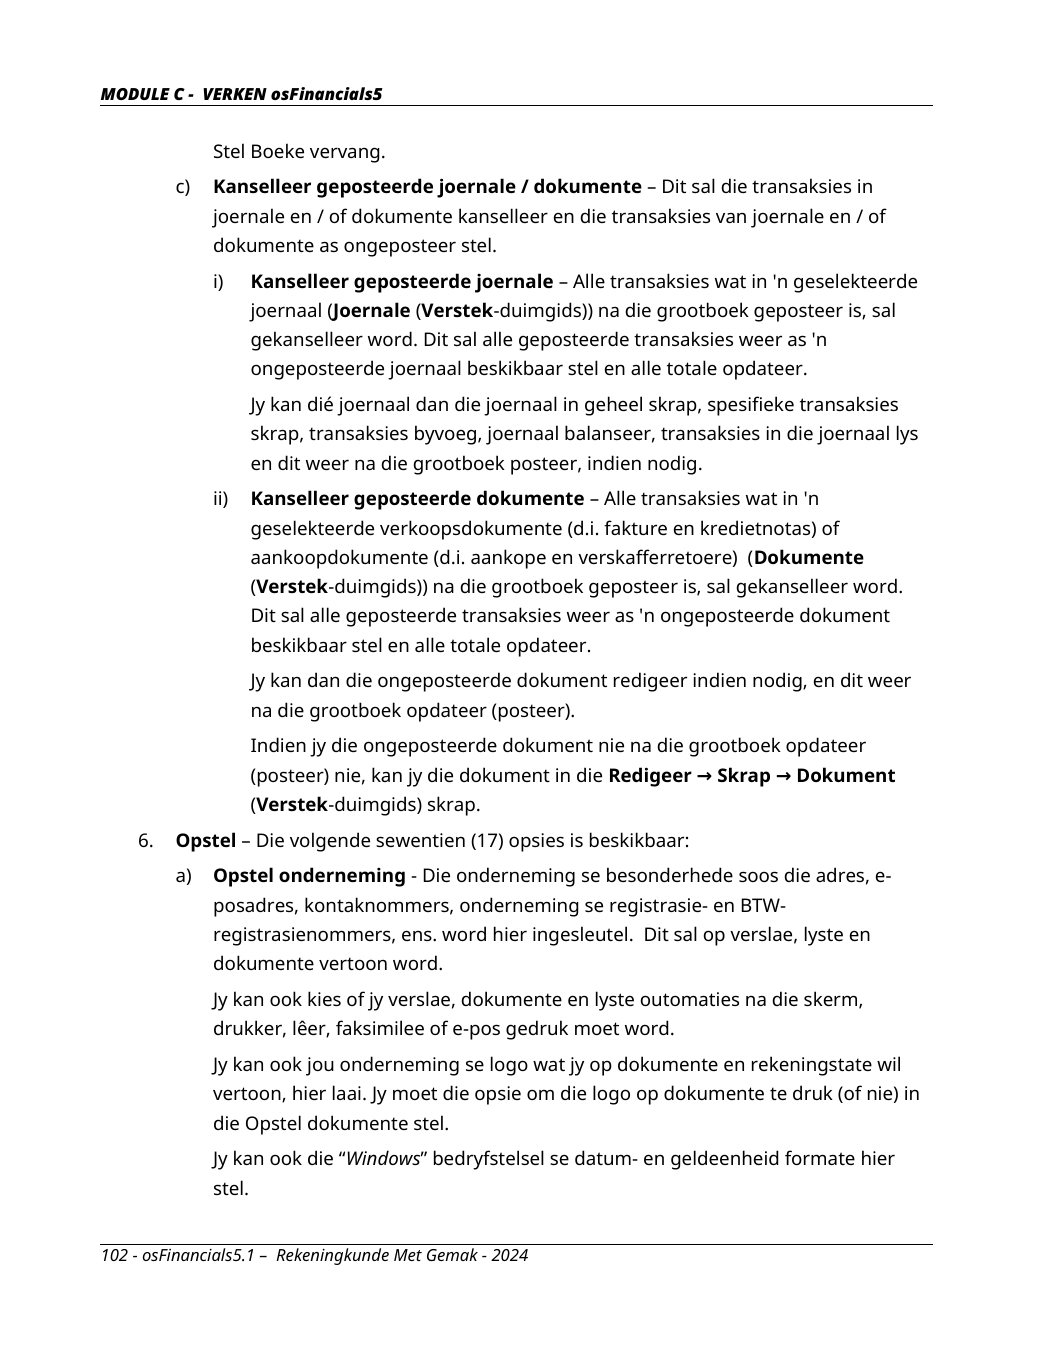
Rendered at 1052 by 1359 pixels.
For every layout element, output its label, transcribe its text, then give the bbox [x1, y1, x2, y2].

list Jy kan ook kies of jy verslae, dokumente en lyste outomaties na die skerm, drukker, lêer, faksimilee of e-pos gedruk moet word. [175, 986, 933, 1041]
list Opstel onderneming - Die onderneming se besonderhede soos die adres, e-posadres, kontaknommers, onderneming se registrasie- en BTW-registrasienommers, ens. word hier ingesleutel. Dit sal op verslae, lyste en dokumente vertoon word. [175, 863, 933, 976]
list Stel Boeke vervang. [175, 138, 933, 163]
list Jy kan ook die “Windows” bedryfstelsel se datum- en geldeenheid formate hier stel. [175, 1146, 933, 1200]
list Kanselleer geposteerde dokumente – Alle transaksies wat in 'n geselekteerde verkoopsdokumente (d.i. fakture en kredietnotas) of aankoopdokumente (d.i. aankope en verskafferretoere) (Dokumente (Verstek-duimgids)) na die grootboek geposteer is, sal gekanselleer word. Dit sal alle geposteerde transaksies weer as 'n ongeposteerde dokument beskikbaar stel en alle totale opdateer. [213, 486, 933, 658]
list Opstel – Die volgende sewentien (17) opsies is beskikbaar: [138, 827, 933, 853]
list Jy kan dié joernaal dan die joernaal in geheel skrap, spesifieke transaksies skrap, transaksies byvoeg, joernaal balanseer, transaksies in die joernaal lys en dit weer na die grootboek posteer, indien nodig. [213, 391, 933, 476]
list Kanselleer geposteerde joernale – Alle transaksies wat in 'n geselekteerde joernaal (Joernale (Verstek-duimgids)) na die grootboek geposteer is, sal gekanselleer word. Dit sal alle geposteerde transaksies weer as 'n ongeposteerde joernaal beskikbaar stel en alle totale opdateer. [213, 268, 933, 381]
list Kanselleer geposteerde joernale / dokumente – Dit sal die transaksies in joernale en / of dokumente kanselleer en die transaksies van joernale en / of dokumente as ongeposteer stel. [175, 174, 933, 258]
list Jy kan dan die ongeposteerde dokument redigeer indien nodig, en dit weer na die grootboek opdateer (posteer). [213, 668, 933, 723]
list Jy kan ook jou onderneming se logo wat jy op dokumente en rekeningstate wil vertoon, hier laai. Jy moet die opsie om die logo op dokumente te druk (of nie) in die Opstel dokumente stel. [175, 1051, 933, 1135]
list Indien jy die ongeposteerde dokument nie na die grootboek opdateer (posteer) nie, kan jy die dokument in die Redigeer → Skrap → Dokument (Verstek-duimgids) skrap. [213, 733, 933, 817]
